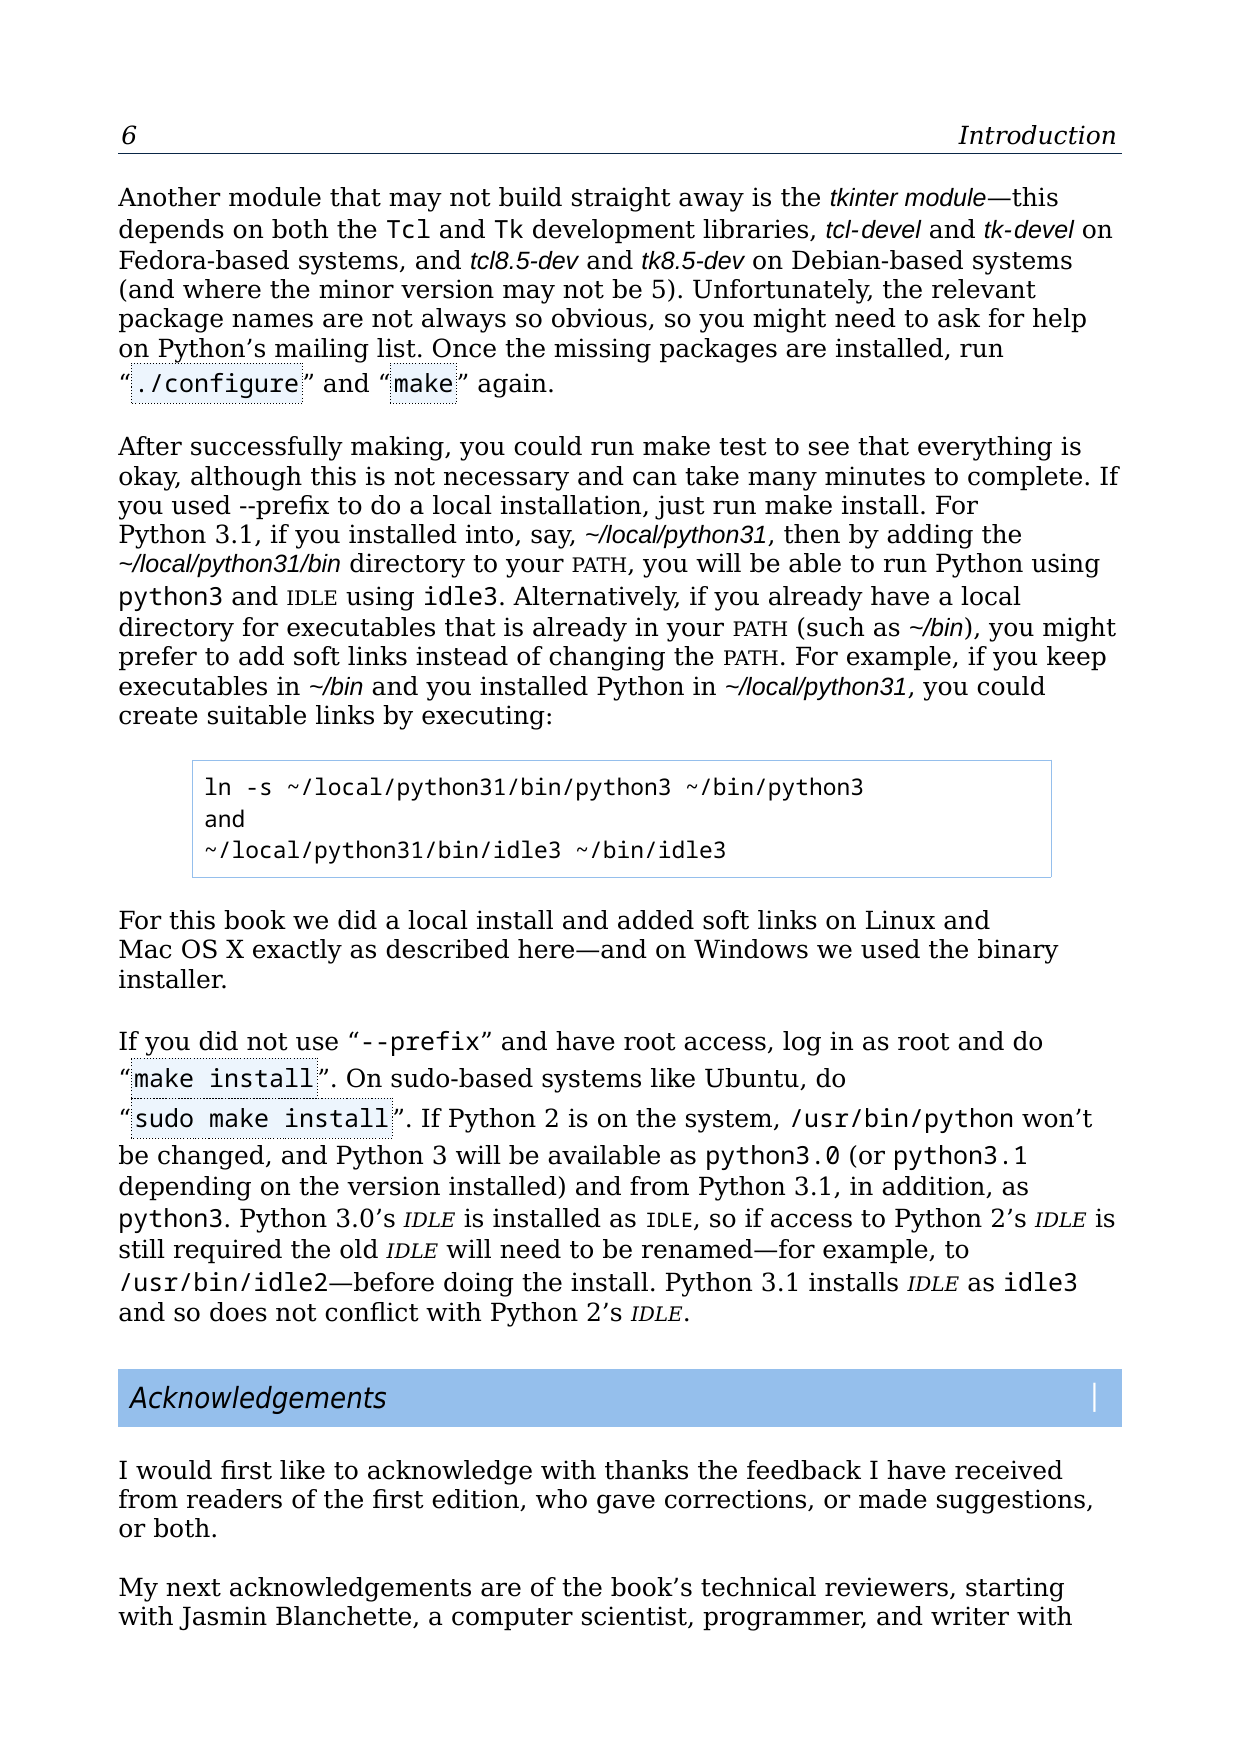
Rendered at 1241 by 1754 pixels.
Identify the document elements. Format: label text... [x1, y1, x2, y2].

text Another module that may not build straight away is the tkinter module—this depends on both the Tcl and Tk development libraries, tcl‑devel and tk‑devel on Fedora-based systems, and tcl8.5-dev and tk8.5-dev on Debian-based systems (and where the minor version may not be 5). Unfortunately, the relevant package names are not always so obvious, so you might need to ask for help on Python’s mailing list. Once the missing packages are installed, run “./configure” and “make” again. [118, 183, 1122, 403]
subtitle Acknowledgements [118, 1369, 1122, 1427]
text ln -s ~/local/python31/bin/python3 ~/bin/python3 and ~/local/python31/bin/idle3 ~/bin/idle3 [193, 761, 1051, 877]
text If you did not use “--prefix” and have root access, log in as root and do “make install”. On sudo-based systems like Ubuntu, do “sudo make install”. If Python 2 is on the system, /usr/bin/python won’t be changed, and Python 3 will be available as python3.0 (or python3.1 depending on the version installed) and from Python 3.1, in addition, as python3. Python 3.0’s idle is installed as idle, so if access to Python 2’s idle is still required the old idle will need to be renamed—for example, to /usr/bin/idle2—before doing the install. Python 3.1 installs idle as idle3 and so does not conflict with Python 2’s idle. [118, 1023, 1122, 1327]
text After successfully making, you could run make test to see that everything is okay, although this is not necessary and can take many minutes to complete. If you used --prefix to do a local installation, just run make install. For Python 3.1, if you installed into, say, ~/local/python31, then by adding the ~/local/python31/bin directory to your path, you will be able to run Python using python3 and idle using idle3. Alternatively, if you already have a local directory for executables that is already in your path (such as ~/bin), you might prefer to add soft links instead of changing the path. For example, if you keep executables in ~/bin and you installed Python in ~/local/python31, you could create suitable links by executing: [118, 433, 1122, 730]
text | [1081, 1378, 1098, 1412]
text My next acknowledgements are of the book’s technical reviewers, starting with Jasmin Blanchette, a computer scientist, programmer, and writer with [118, 1573, 1122, 1632]
text I would first like to acknowledge with thanks the feedback I have received from readers of the first edition, who gave corrections, or made suggestions, or both. [118, 1456, 1122, 1544]
text For this book we did a local install and added soft links on Linux and Mac OS X exactly as described here—and on Windows we used the binary installer. [118, 906, 1122, 994]
